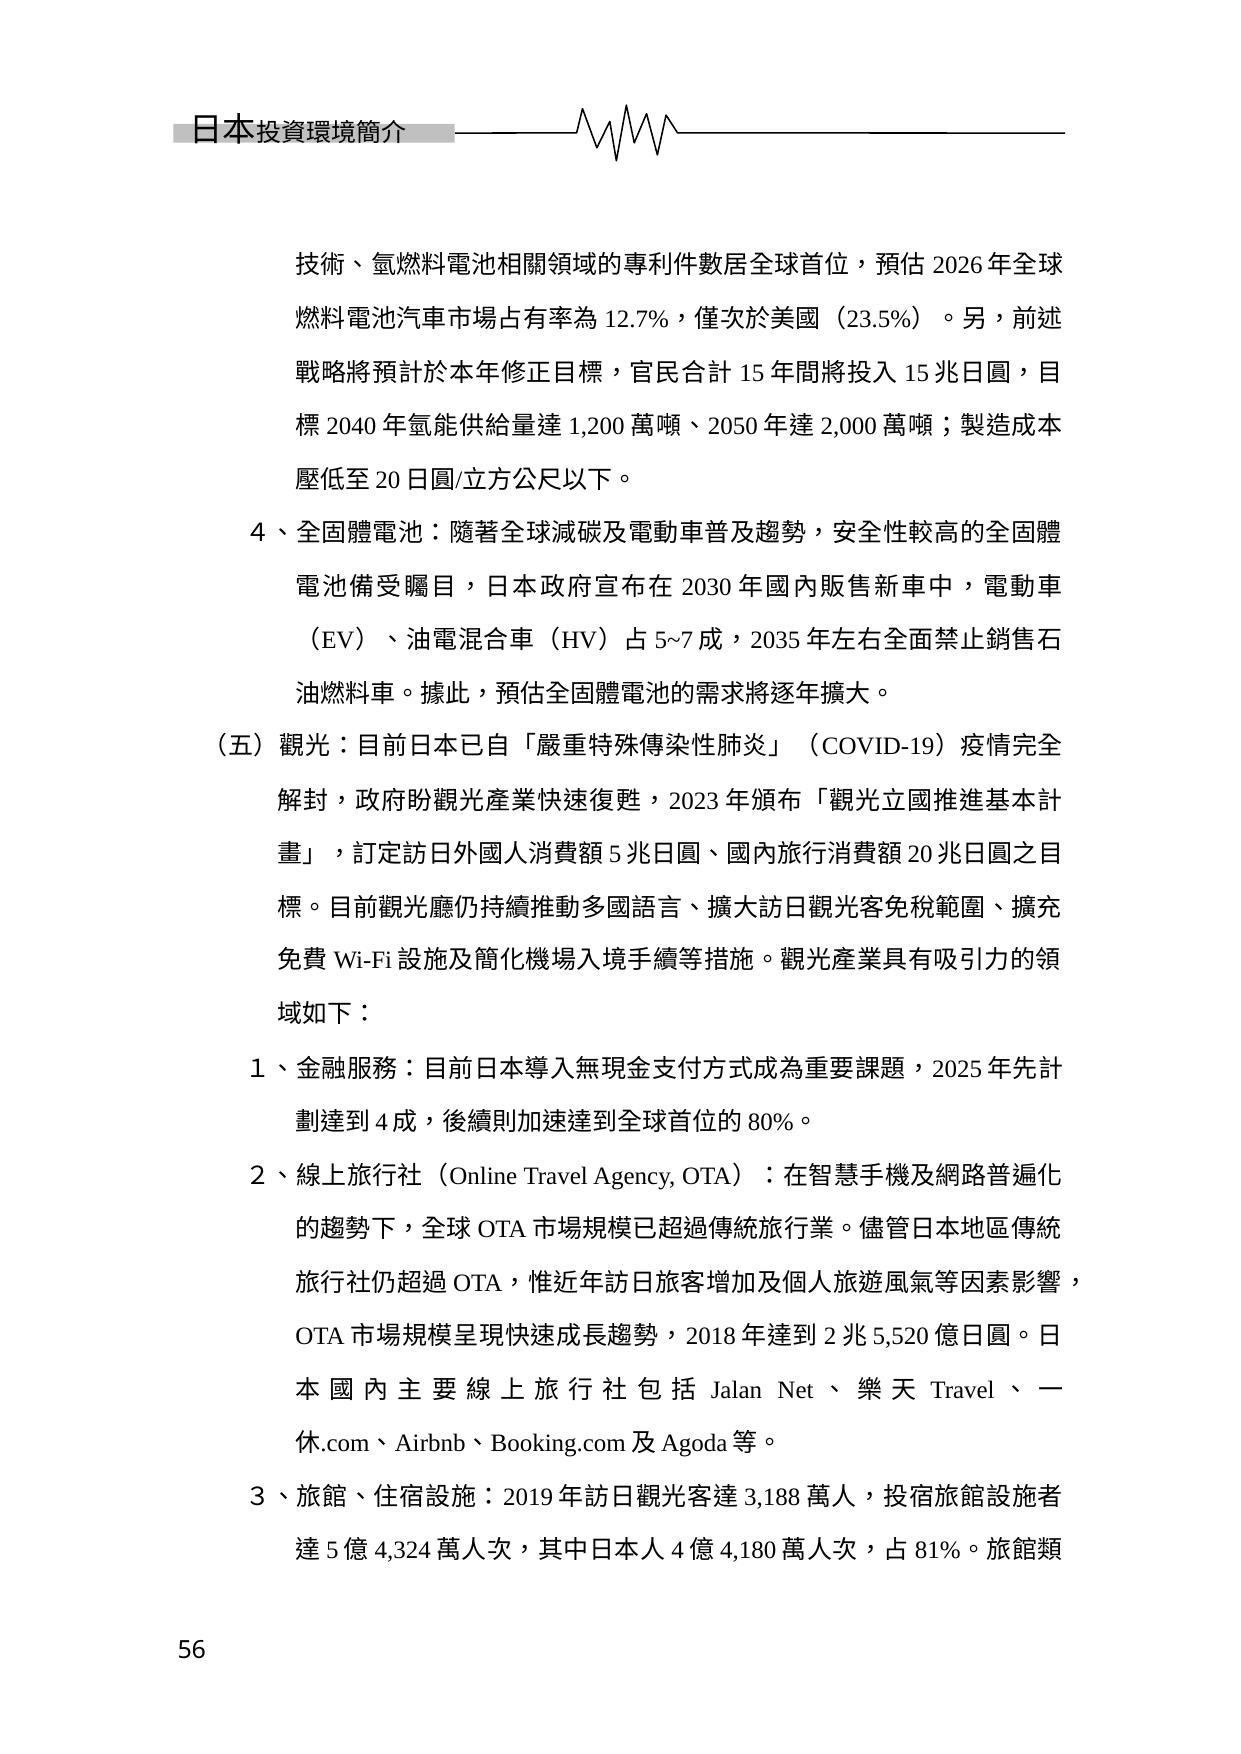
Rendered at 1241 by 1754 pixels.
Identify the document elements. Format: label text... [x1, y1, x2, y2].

text （五）觀光：目前日本已自「嚴重特殊傳染性肺炎」（COVID-19）疫情完全解封，政府盼觀光產業快速復甦，2023年頒布「觀光立國推進基本計畫」，訂定訪日外國人消費額5兆日圓、國內旅行消費額20兆日圓之目標。目前觀光廳仍持續推動多國語言、擴大訪日觀光客免稅範圍、擴充免費Wi-Fi設施及簡化機場入境手續等措施。觀光產業具有吸引力的領域如下： [202, 718, 1063, 1039]
text ２、線上旅行社（Online Travel Agency, OTA）：在智慧手機及網路普遍化的趨勢下，全球OTA市場規模已超過傳統旅行業。儘管日本地區傳統旅行社仍超過OTA，惟近年訪日旅客增加及個人旅遊風氣等因素影響，OTA市場規模呈現快速成長趨勢，2018年達到2兆5,520億日圓。日本國內主要線上旅行社包括Jalan Net、樂天Travel、一休.com、Airbnb、Booking.com及Agoda等。 [245, 1146, 1063, 1468]
text １、金融服務：目前日本導入無現金支付方式成為重要課題，2025年先計劃達到4成，後續則加速達到全球首位的80%。 [245, 1039, 1063, 1146]
text ３、旅館、住宿設施：2019年訪日觀光客達3,188萬人，投宿旅館設施者達5億4,324萬人次，其中日本人4億4,180萬人次，占81%。旅館類 [245, 1468, 1063, 1575]
text ４、全固體電池：隨著全球減碳及電動車普及趨勢，安全性較高的全固體電池備受矚目，日本政府宣布在2030年國內販售新車中，電動車（EV）、油電混合車（HV）占5~7成，2035年左右全面禁止銷售石油燃料車。據此，預估全固體電池的需求將逐年擴大。 [245, 504, 1063, 718]
text 技術、氫燃料電池相關領域的專利件數居全球首位，預估2026年全球燃料電池汽車市場占有率為12.7%，僅次於美國（23.5%）。另，前述戰略將預計於本年修正目標，官民合計15年間將投入15兆日圓，目標2040年氫能供給量達1,200萬噸、2050年達2,000萬噸；製造成本壓低至20日圓/立方公尺以下。 [245, 236, 1063, 504]
